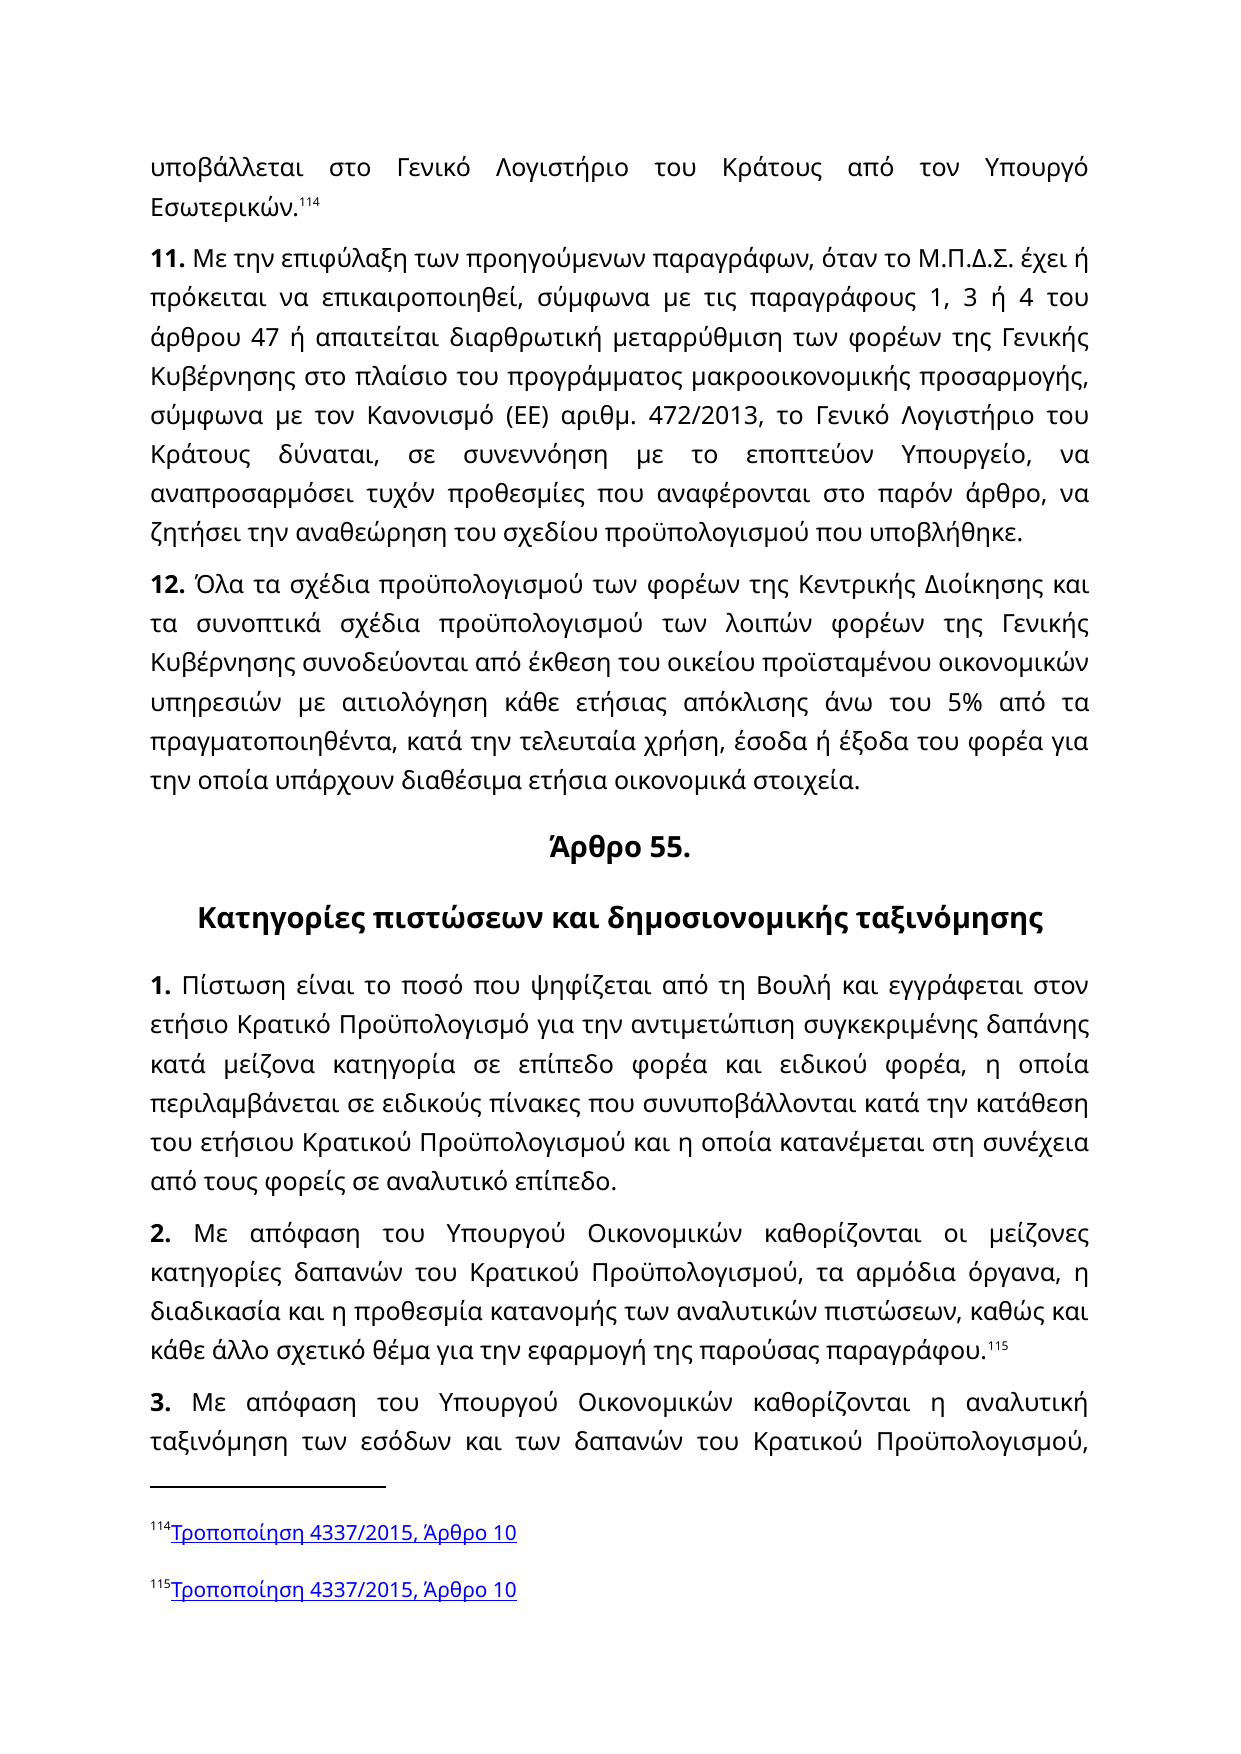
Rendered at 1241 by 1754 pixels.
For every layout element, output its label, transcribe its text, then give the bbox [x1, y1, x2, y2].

text υποβάλλεται στο Γενικό Λογιστήριο του Κράτους από τον Υπουργό Εσωτερικών. [150, 150, 1090, 223]
text 11. Με την επιφύλαξη των προηγούμενων παραγράφων, όταν το Μ.Π.Δ.Σ. έχει ή πρόκειται να επικαιροποιηθεί, σύμφωνα με τις παραγράφους 1, 3 ή 4 του άρθρου 47 ή απαιτείται διαρθρωτική μεταρρύθμιση των φορέων της Γενικής Κυβέρνησης στο πλαίσιο του προγράμματος μακροοικονομικής προσαρμογής, σύμφωνα με τον Κανονισμό (ΕΕ) αριθμ. 472/2013, το Γενικό Λογιστήριο του Κράτους δύναται, σε συνεννόηση με το εποπτεύον Υπουργείο, να αναπροσαρμόσει τυχόν προθεσμίες που αναφέρονται στο παρόν άρθρο, να ζητήσει την αναθεώρηση του σχεδίου προϋπολογισμού που υποβλήθηκε. [150, 241, 1090, 549]
text 1. Πίστωση είναι το ποσό που ψηφίζεται από τη Βουλή και εγγράφεται στον ετήσιο Κρατικό Προϋπολογισμό για την αντιμετώπιση συγκεκριμένης δαπάνης κατά μείζονα κατηγορία σε επίπεδο φορέα και ειδικού φορέα, η οποία περιλαμβάνεται σε ειδικούς πίνακες που συνυποβάλλονται κατά την κατάθεση του ετήσιου Κρατικού Προϋπολογισμού και η οποία κατανέμεται στη συνέχεια από τους φορείς σε αναλυτικό επίπεδο. [150, 968, 1090, 1198]
text Τροποποίηση 4337/2015, Άρθρο 10 [150, 1518, 1090, 1546]
text Τροποποίηση 4337/2015, Άρθρο 10 [150, 1576, 1090, 1604]
text 12. Όλα τα σχέδια προϋπολογισμού των φορέων της Κεντρικής Διοίκησης και τα συνοπτικά σχέδια προϋπολογισμού των λοιπών φορέων της Γενικής Κυβέρνησης συνοδεύονται από έκθεση του οικείου προϊσταμένου οικονομικών υπηρεσιών με αιτιολόγηση κάθε ετήσιας απόκλισης άνω του 5% από τα πραγματοποιηθέντα, κατά την τελευταία χρήση, έσοδα ή έξοδα του φορέα για την οποία υπάρχουν διαθέσιμα ετήσια οικονομικά στοιχεία. [150, 567, 1090, 797]
subtitle Κατηγορίες πιστώσεων και δημοσιονομικής ταξινόμησης [150, 897, 1090, 937]
text 3. Με απόφαση του Υπουργού Οικονομικών καθορίζονται η αναλυτική ταξινόμηση των εσόδων και των δαπανών του Κρατικού Προϋπολογισμού, [150, 1384, 1090, 1458]
text 2. Με απόφαση του Υπουργού Οικονομικών καθορίζονται οι μείζονες κατηγορίες δαπανών του Κρατικού Προϋπολογισμού, τα αρμόδια όργανα, η διαδικασία και η προθεσμία κατανομής των αναλυτικών πιστώσεων, καθώς και κάθε άλλο σχετικό θέμα για την εφαρμογή της παρούσας παραγράφου. [150, 1215, 1090, 1367]
subtitle Άρθρο 55. [150, 827, 1090, 866]
